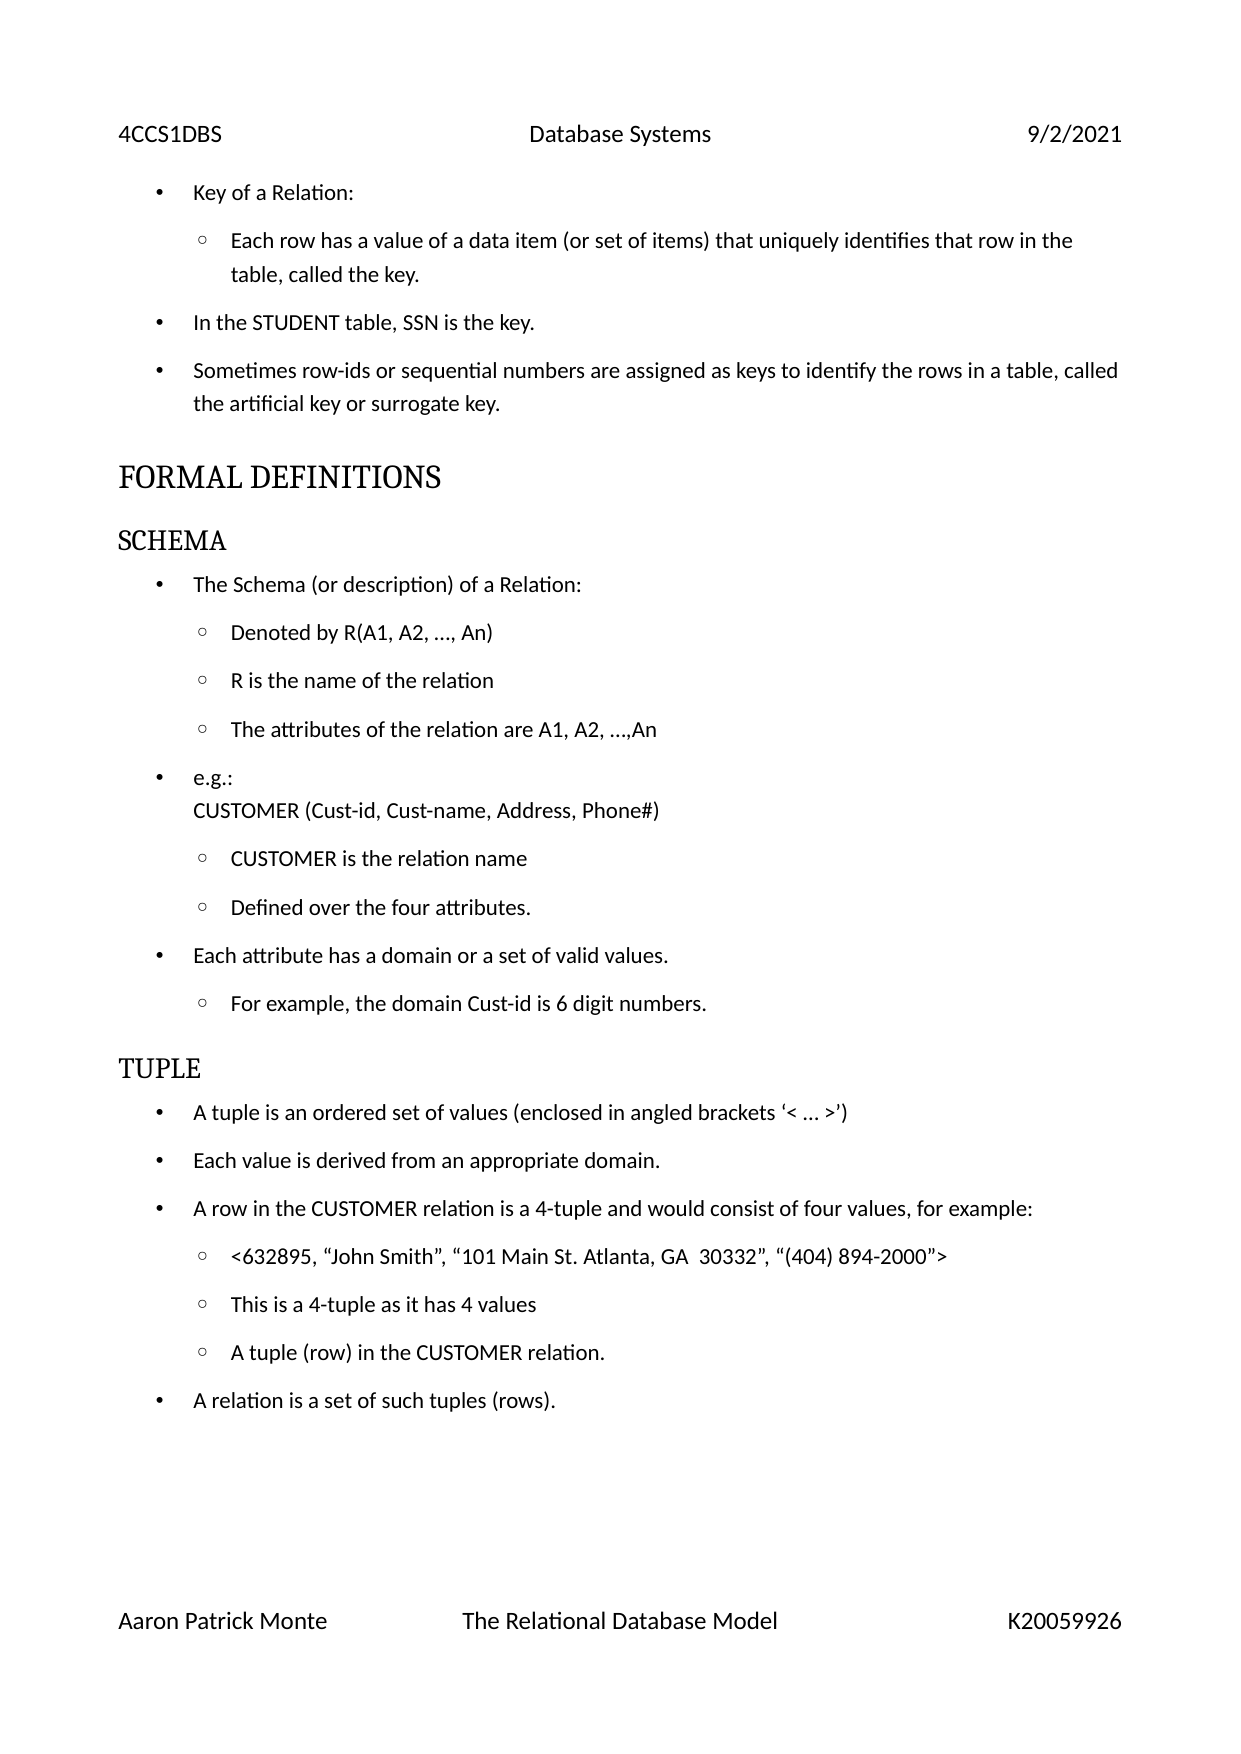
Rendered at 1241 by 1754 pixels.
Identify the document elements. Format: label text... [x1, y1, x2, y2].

list Key of a Relation: [156, 178, 1122, 206]
list A tuple is an ordered set of values (enclosed in angled brackets ‘< … >’) [156, 1098, 1122, 1126]
list Each row has a value of a data item (or set of items) that uniquely identifies that row in the table, called the key. [193, 226, 1122, 288]
subtitle Tuple [118, 1052, 1122, 1085]
list Sometimes row-ids or sequential numbers are assigned as keys to identify the rows in a table, called the artificial key or surrogate key. [156, 356, 1122, 418]
list A row in the CUSTOMER relation is a 4-tuple and would consist of four values, for example: [156, 1194, 1122, 1222]
list The attributes of the relation are A1, A2, …,An [193, 715, 1122, 743]
subtitle Schema [118, 524, 1122, 558]
list Defined over the four attributes. [193, 893, 1122, 921]
list Each value is derived from an appropriate domain. [156, 1146, 1122, 1174]
list A relation is a set of such tuples (rows). [156, 1387, 1122, 1415]
list Denoted by R(A1, A2, …, An) [193, 618, 1122, 647]
list CUSTOMER is the relation name [193, 844, 1122, 873]
list Each attribute has a domain or a set of valid values. [156, 941, 1122, 969]
list e.g.: CUSTOMER (Cust-id, Cust-name, Address, Phone#) [156, 763, 1122, 824]
list In the STUDENT table, SSN is the key. [156, 308, 1122, 336]
list This is a 4-tuple as it has 4 values [193, 1290, 1122, 1318]
list For example, the domain Cust-id is 6 digit numbers. [193, 989, 1122, 1017]
list <632895, “John Smith”, “101 Main St. Atlanta, GA 30332”, “(404) 894-2000”> [193, 1242, 1122, 1270]
subtitle Formal definitions [118, 458, 1122, 497]
list A tuple (row) in the CUSTOMER relation. [193, 1338, 1122, 1367]
list R is the name of the relation [193, 667, 1122, 695]
list The Schema (or description) of a Relation: [156, 570, 1122, 598]
